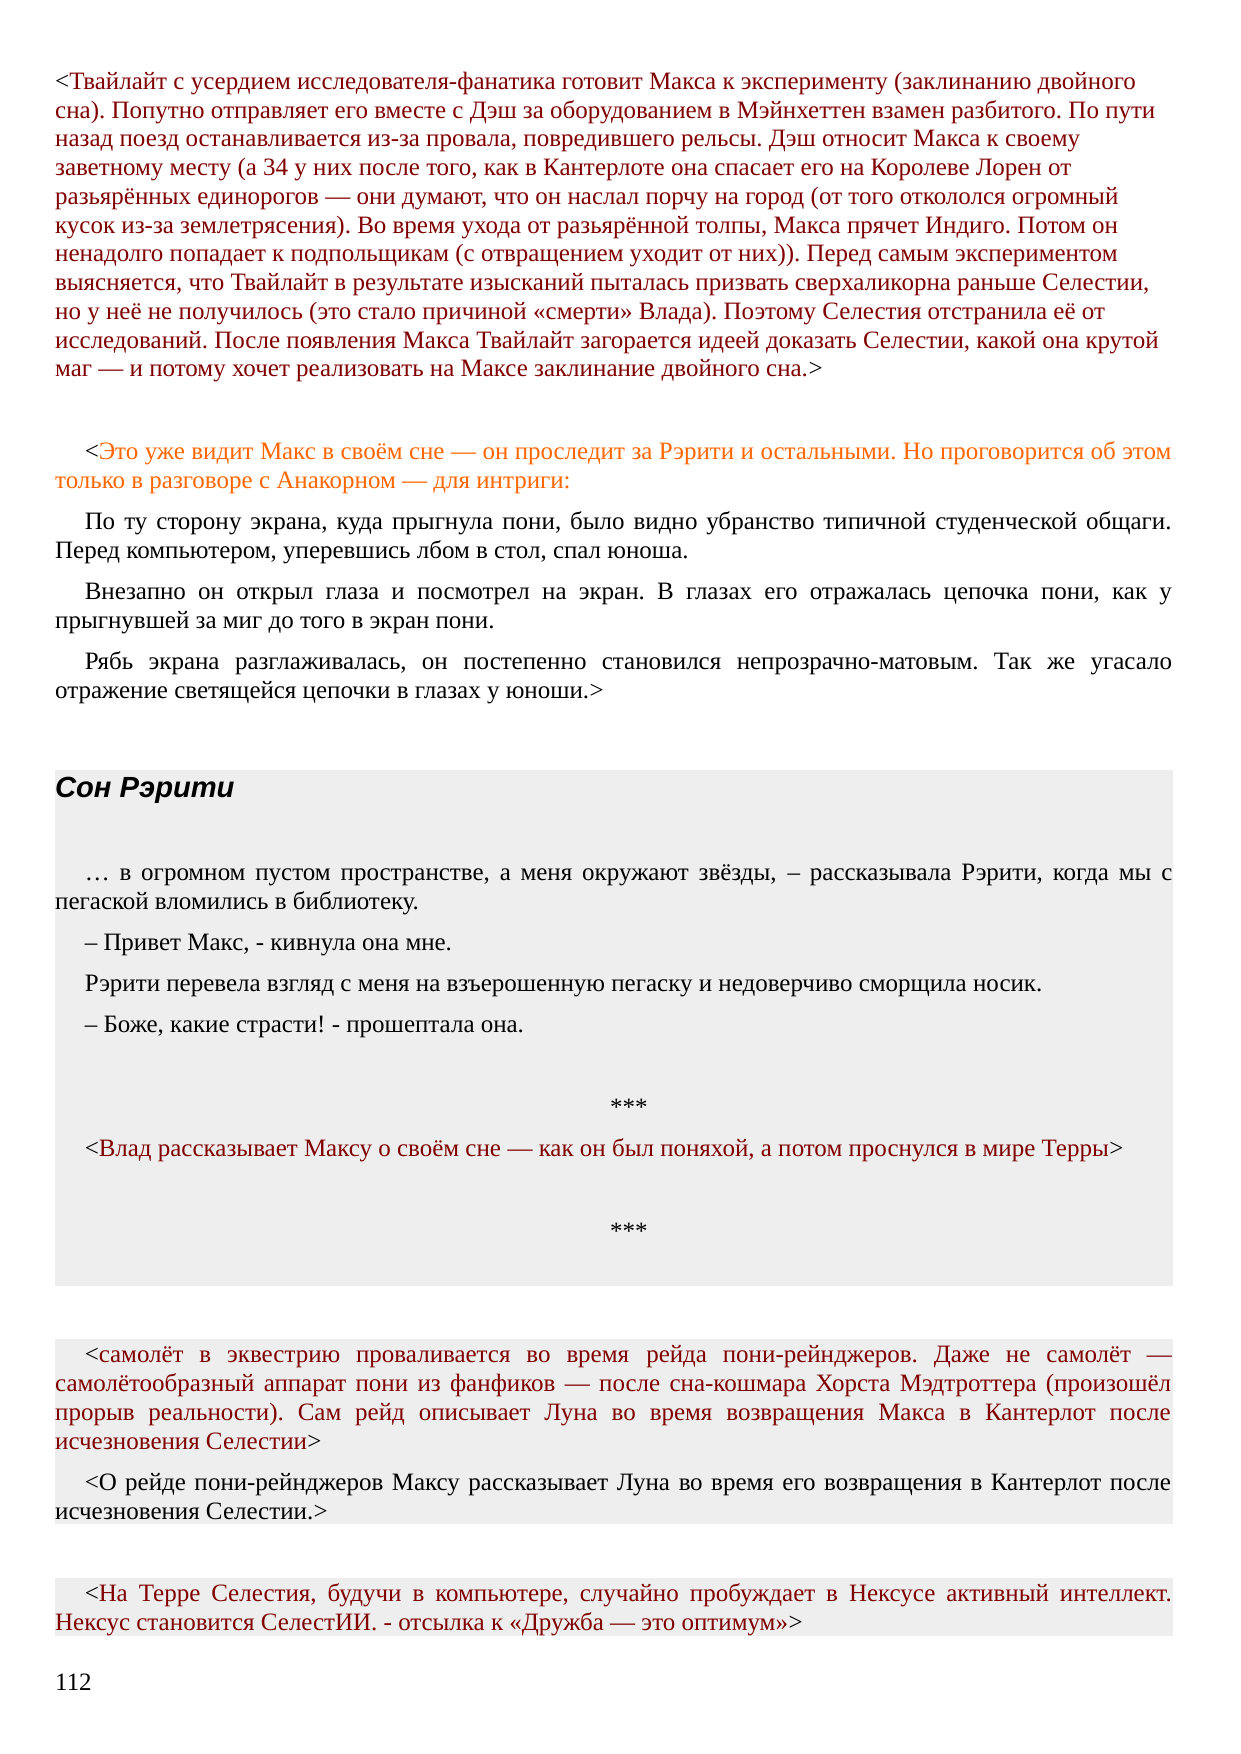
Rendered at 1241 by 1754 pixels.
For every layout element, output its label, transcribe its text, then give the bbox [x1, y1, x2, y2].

text <Это уже видит Макс в своём сне — он проследит за Рэрити и остальными. Но проговорится об этом только в разговоре с Анакорном — для интриги: [55, 436, 1173, 493]
text … в огромном пустом пространстве, а меня окружают звёзды, – рассказывала Рэрити, когда мы с пегаской вломились в библиотеку. [55, 857, 1173, 914]
text <самолёт в эквестрию проваливается во время рейда пони-рейнджеров. Даже не самолёт — самолётообразный аппарат пони из фанфиков — после сна-кошмара Хорста Мэдтроттера (произошёл прорыв реальности). Сам рейд описывает Луна во время возвращения Макса в Кантерлот после исчезновения Селестии> [55, 1339, 1173, 1454]
text *** [55, 1216, 1173, 1244]
subtitle Сон Рэрити [55, 770, 1173, 803]
text Внезапно он открыл глаза и посмотрел на экран. В глазах его отражалась цепочка пони, как у прыгнувшей за миг до того в экран пони. [55, 576, 1173, 633]
text – Привет Макс, - кивнула она мне. [55, 927, 1173, 956]
text <О рейде пони-рейнджеров Максу рассказывает Луна во время его возвращения в Кантерлот после исчезновения Селестии.> [55, 1467, 1173, 1524]
text Рэрити перевела взгляд с меня на взъерошенную пегаску и недоверчиво сморщила носик. [55, 968, 1173, 997]
text По ту сторону экрана, куда прыгнула пони, было видно убранство типичной студенческой общаги. Перед компьютером, уперевшись лбом в стол, спал юноша. [55, 506, 1173, 563]
text – Боже, какие страсти! - прошептала она. [55, 1009, 1173, 1038]
text <На Терре Селестия, будучи в компьютере, случайно пробуждает в Нексусе активный интеллект. Нексус становится СелестИИ. - отсылка к «Дружба — это оптимум»> [55, 1578, 1173, 1636]
text *** [55, 1092, 1173, 1121]
text Рябь экрана разглаживалась, он постепенно становился непрозрачно-матовым. Так же угасало отражение светящейся цепочки в глазах у юноши.> [55, 646, 1173, 703]
text <Влад рассказывает Максу о своём сне — как он был поняхой, а потом проснулся в мире Терры> [55, 1133, 1173, 1162]
text <Твайлайт с усердием исследователя-фанатика готовит Макса к эксперименту (заклинанию двойного сна). Попутно отправляет его вместе с Дэш за оборудованием в Мэйнхеттен взамен разбитого. По пути назад поезд останавливается из-за провала, повредившего рельсы. Дэш относит Макса к своему заветному месту (а 34 у них после того, как в Кантерлоте она спасает его на Королеве Лорен от разьярённых единорогов — они думают, что он наслал порчу на город (от того откололся огромный кусок из-за землетрясения). Во время ухода от разьярённой толпы, Макса прячет Индиго. Потом он ненадолго попадает к подпольщикам (с отвращением уходит от них)). Перед самым экспериментом выясняется, что Твайлайт в результате изысканий пыталась призвать сверхаликорна раньше Селестии, но у неё не получилось (это стало причиной «смерти» Влада). Поэтому Селестия отстранила её от исследований. После появления Макса Твайлайт загорается идеей доказать Селестии, какой она крутой маг — и потому хочет реализовать на Максе заклинание двойного сна.> [55, 66, 1173, 382]
